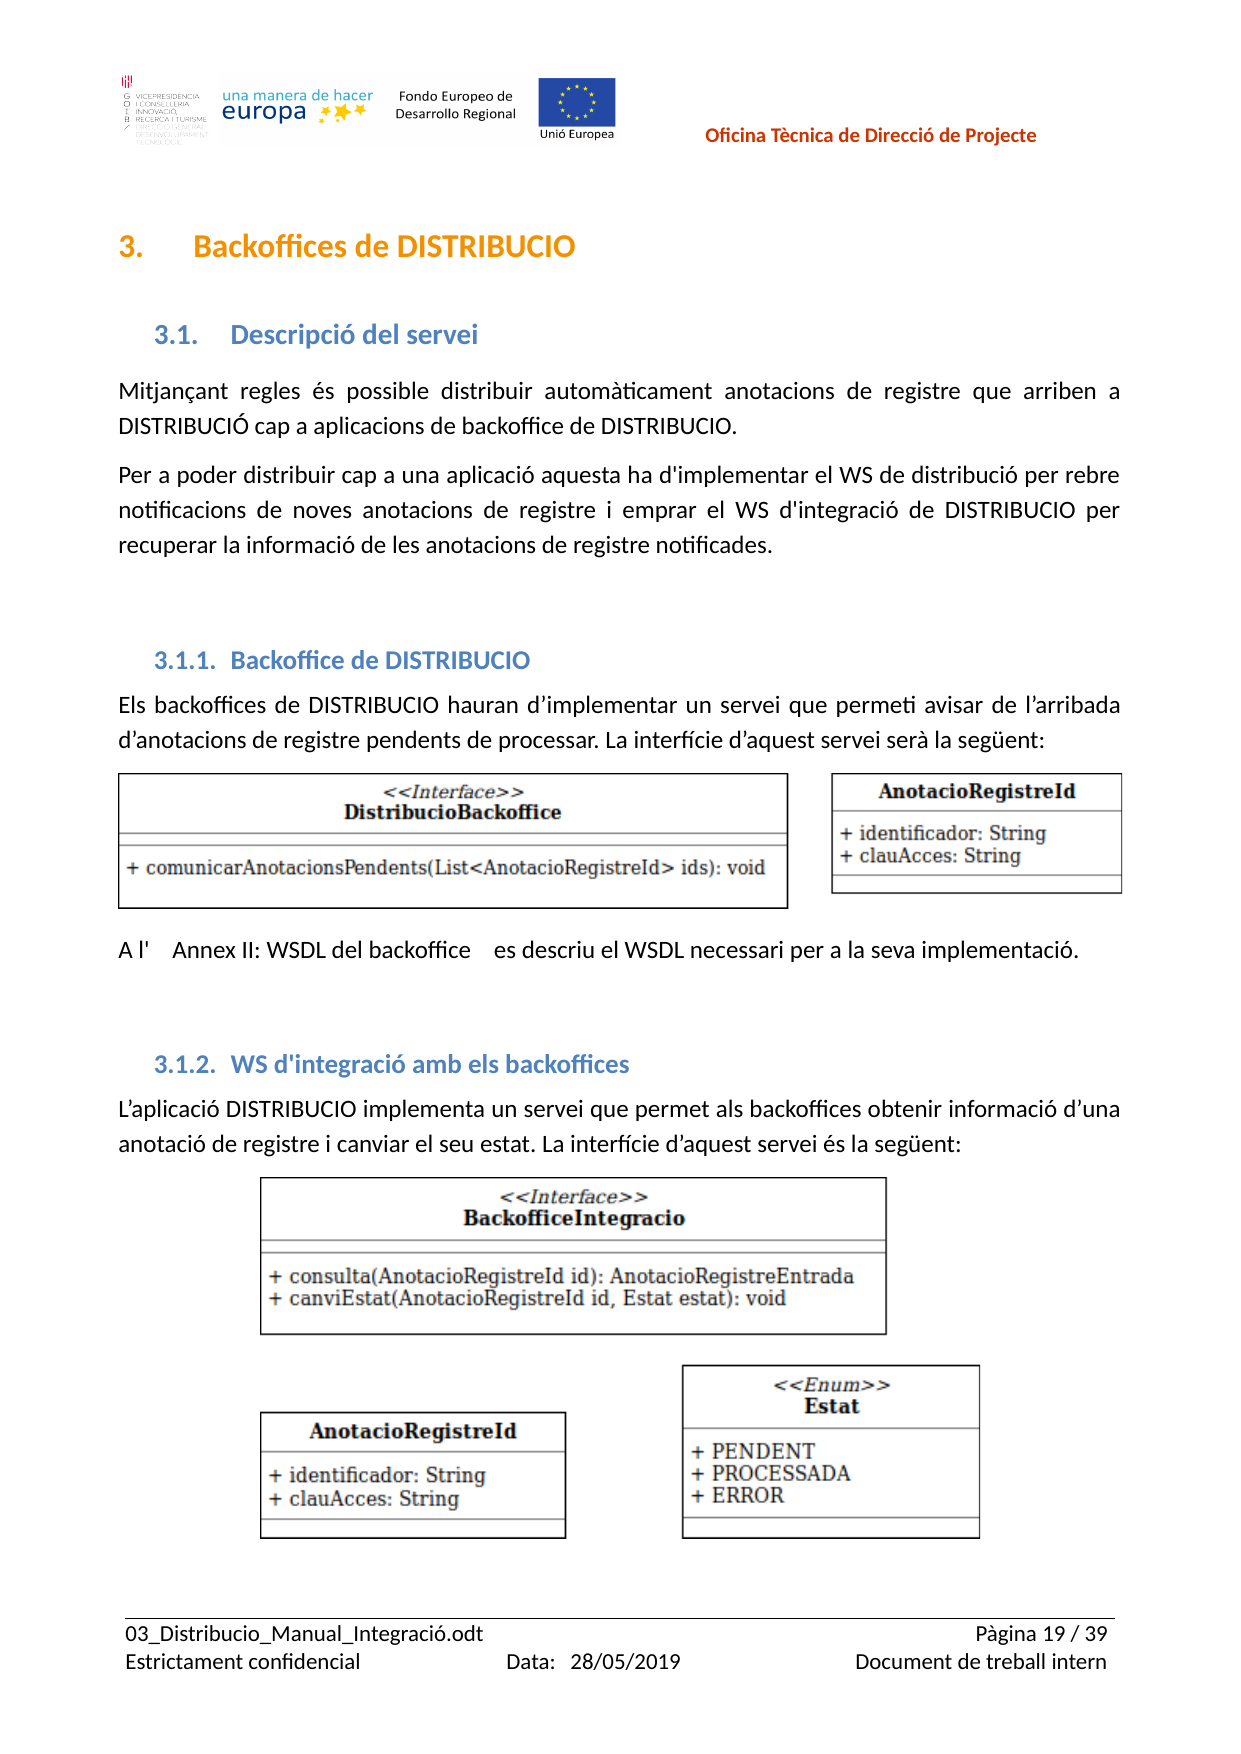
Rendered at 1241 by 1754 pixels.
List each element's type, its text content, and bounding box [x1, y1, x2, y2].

picture [219, 73, 621, 147]
picture [118, 73, 213, 147]
subtitle WS d'integració amb els backoffices [153, 1048, 1122, 1081]
subtitle Backoffices de DISTRIBUCIO [118, 225, 1122, 266]
text L’aplicació DISTRIBUCIO implementa un servei que permet als backoffices obtenir informació d’una anotació de registre i canviar el seu estat. La interfície d’aquest servei és la següent: [118, 1093, 1122, 1159]
subtitle Descripció del servei [153, 316, 1122, 351]
text Els backoffices de DISTRIBUCIO hauran d’implementar un servei que permeti avisar de l’arribada d’anotacions de registre pendents de processar. La interfície d’aquest servei serà la següent: [118, 689, 1122, 754]
text Per a poder distribuir cap a una aplicació aquesta ha d'implementar el WS de distribució per rebre notificacions de noves anotacions de registre i emprar el WS d'integració de DISTRIBUCIO per recuperar la informació de les anotacions de registre notificades. [118, 460, 1122, 560]
subtitle Backoffice de DISTRIBUCIO [153, 643, 1122, 676]
picture [260, 1177, 981, 1539]
text A l' Annex II: WSDL del backoffice es descriu el WSDL necessari per a la seva implementació. [118, 934, 1122, 964]
picture [118, 773, 1123, 909]
text Mitjançant regles és possible distribuir automàticament anotacions de registre que arriben a DISTRIBUCIÓ cap a aplicacions de backoffice de DISTRIBUCIO. [118, 375, 1122, 441]
